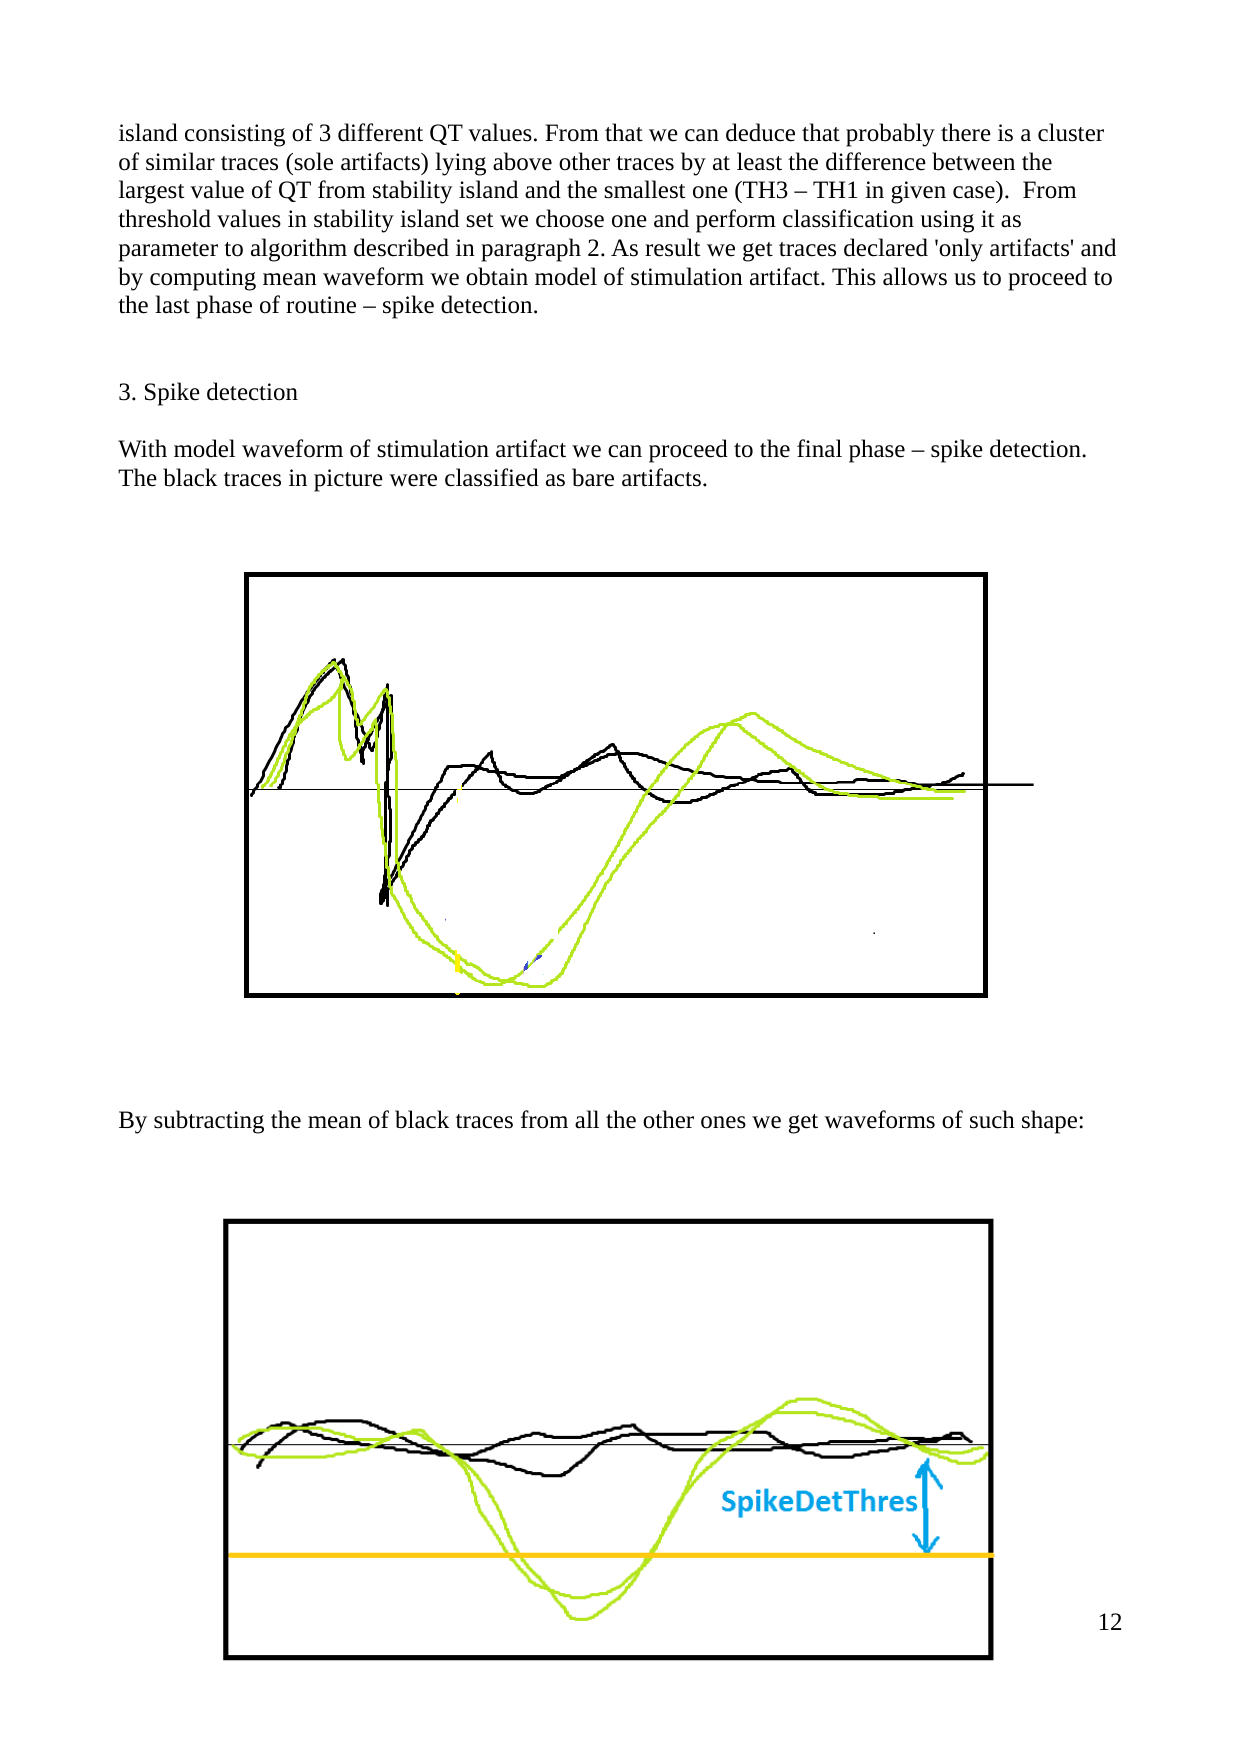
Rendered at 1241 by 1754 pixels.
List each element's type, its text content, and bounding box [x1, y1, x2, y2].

picture [184, 1165, 1042, 1713]
text 3. Spike detection [118, 377, 1122, 406]
text With model waveform of stimulation artifact we can proceed to the final phase – spike detection. The black traces in picture were classified as bare artifacts. [118, 434, 1122, 492]
text island consisting of 3 different QT values. From that we can deduce that probably there is a cluster of similar traces (sole artifacts) lying above other traces by at least the difference between the largest value of QT from stability island and the smallest one (TH3 – TH1 in given case). From threshold values in stability island set we choose one and perform classification using it as parameter to algorithm described in paragraph 2. As result we get traces declared 'only artifacts' and by computing mean waveform we obtain model of stimulation artifact. This allows us to proceed to the last phase of routine – spike detection. [118, 118, 1122, 319]
picture [206, 520, 1034, 1048]
text By subtracting the mean of black traces from all the other ones we get waveforms of such shape: [118, 1106, 1122, 1134]
